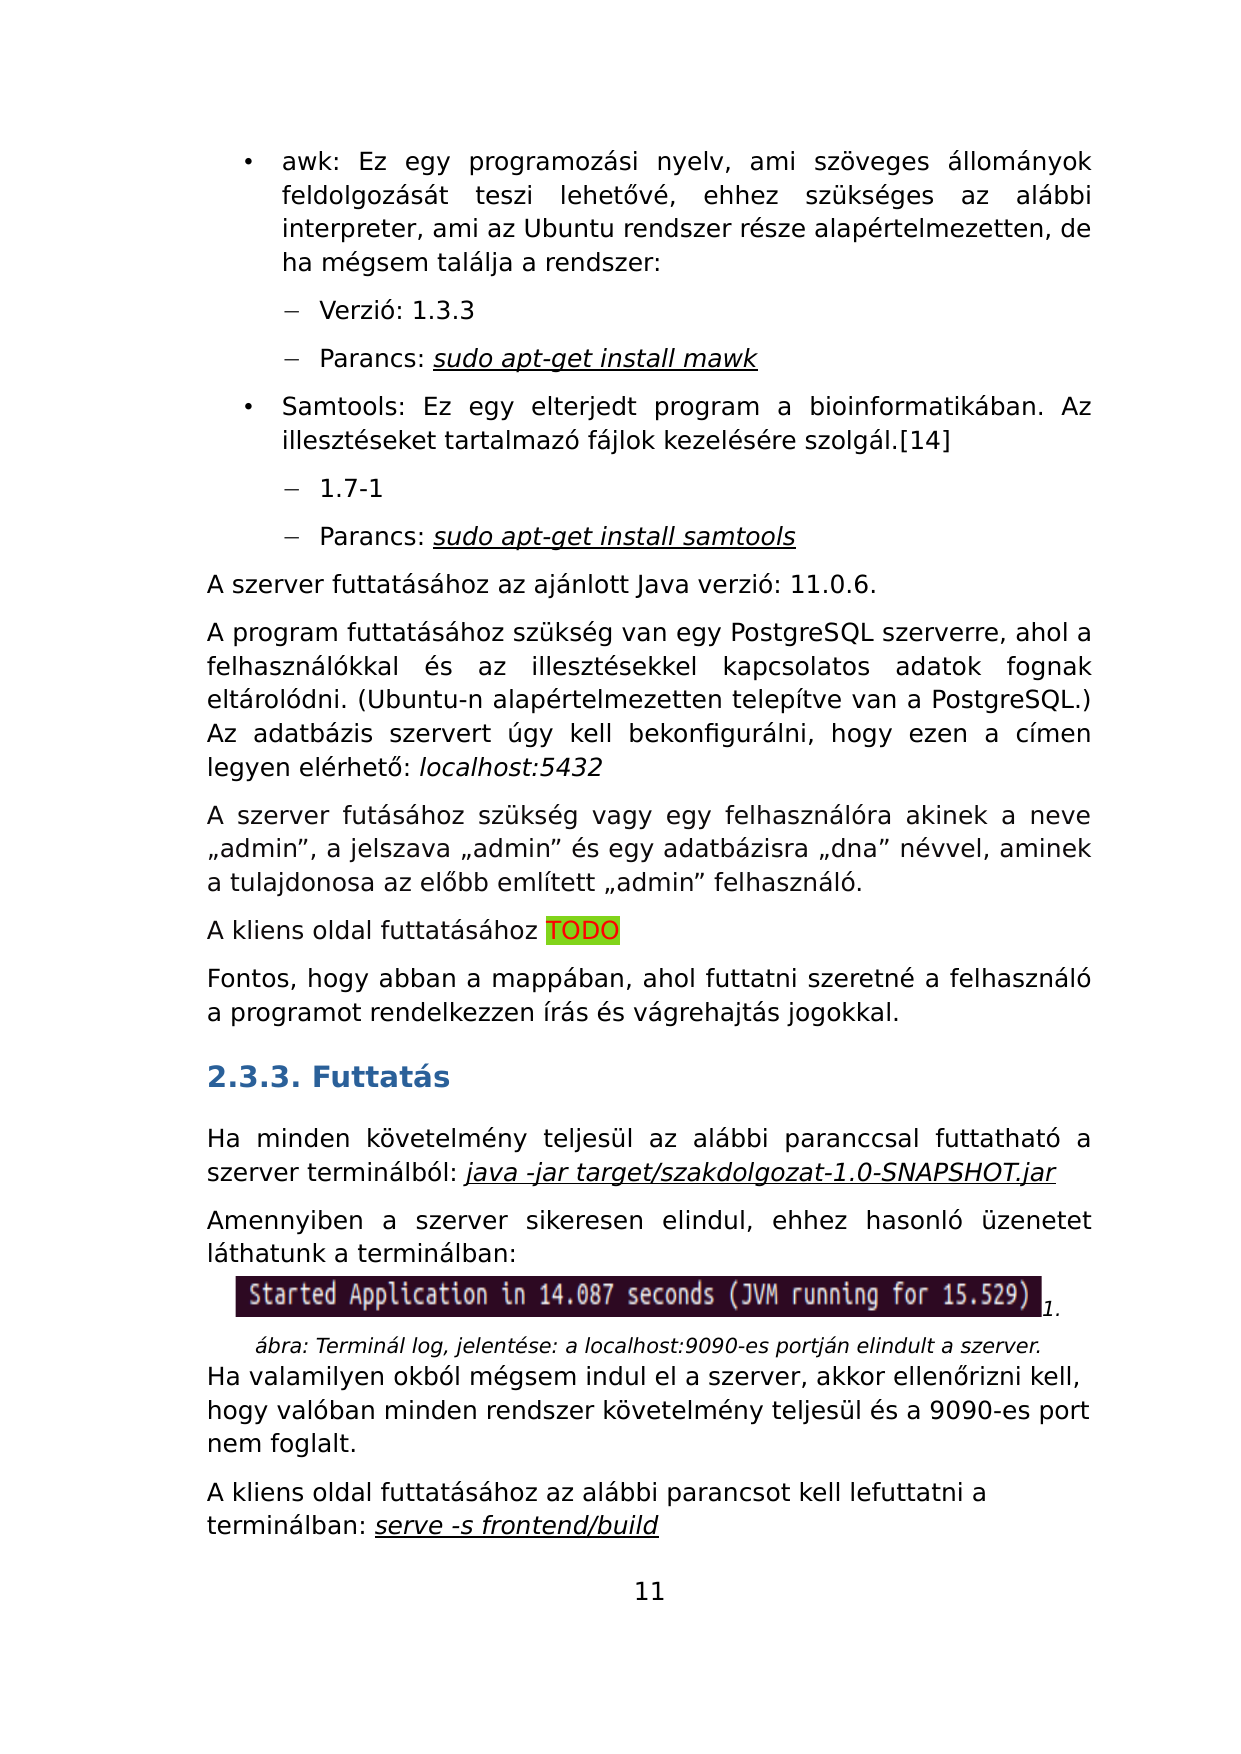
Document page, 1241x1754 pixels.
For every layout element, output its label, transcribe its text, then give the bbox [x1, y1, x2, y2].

text 1. ábra: Terminál log, jelentése: a localhost:9090-es portján elindult a szerver. [207, 1276, 1093, 1358]
text A kliens oldal futtatásához TODO [207, 916, 1093, 945]
list Parancs: sudo apt-get install mawk [282, 344, 1093, 374]
list Parancs: sudo apt-get install samtools [282, 522, 1093, 552]
list awk: Ez egy programozási nyelv, ami szöveges állományok feldolgozását teszi lehetővé, ehhez szükséges az alábbi interpreter, ami az Ubuntu rendszer része alapértelmezetten, de ha mégsem találja a rendszer: [244, 148, 1093, 277]
text Fontos, hogy abban a mappában, ahol futtatni szeretné a felhasználó a programot rendelkezzen írás és vágrehajtás jogokkal. [207, 964, 1093, 1027]
picture [235, 1276, 1042, 1317]
list Verzió: 1.3.3 [282, 296, 1093, 326]
text Ha valamilyen okból mégsem indul el a szerver, akkor ellenőrizni kell, hogy valóban minden rendszer követelmény teljesül és a 9090-es port nem foglalt. [207, 1358, 1093, 1458]
text A program futtatásához szükség van egy PostgreSQL szerverre, ahol a felhasználókkal és az illesztésekkel kapcsolatos adatok fognak eltárolódni. (Ubuntu-n alapértelmezetten telepítve van a PostgreSQL.) Az adatbázis szervert úgy kell bekonfigurálni, hogy ezen a címen legyen elérhető: localhost:5432 [207, 619, 1093, 782]
text A kliens oldal futtatásához az alábbi parancsot kell lefuttatni a terminálban: serve -s frontend/build [207, 1478, 1093, 1540]
subtitle Futtatás [207, 1061, 1093, 1095]
list Samtools: Ez egy elterjedt program a bioinformatikában. Az illesztéseket tartalmazó fájlok kezelésére szolgál.[14] [244, 393, 1093, 455]
text A szerver futásához szükség vagy egy felhasználóra akinek a neve „admin”, a jelszava „admin” és egy adatbázisra „dna” névvel, aminek a tulajdonosa az előbb említett „admin” felhasználó. [207, 801, 1093, 897]
text Amennyiben a szerver sikeresen elindul, ehhez hasonló üzenetet láthatunk a terminálban: [207, 1206, 1093, 1269]
text Ha minden követelmény teljesül az alábbi paranccsal futtatható a szerver terminálból: java -jar target/szakdolgozat-1.0-SNAPSHOT.jar [207, 1124, 1093, 1187]
list 1.7-1 [282, 474, 1093, 503]
text A szerver futtatásához az ajánlott Java verzió: 11.0.6. [207, 571, 1093, 600]
